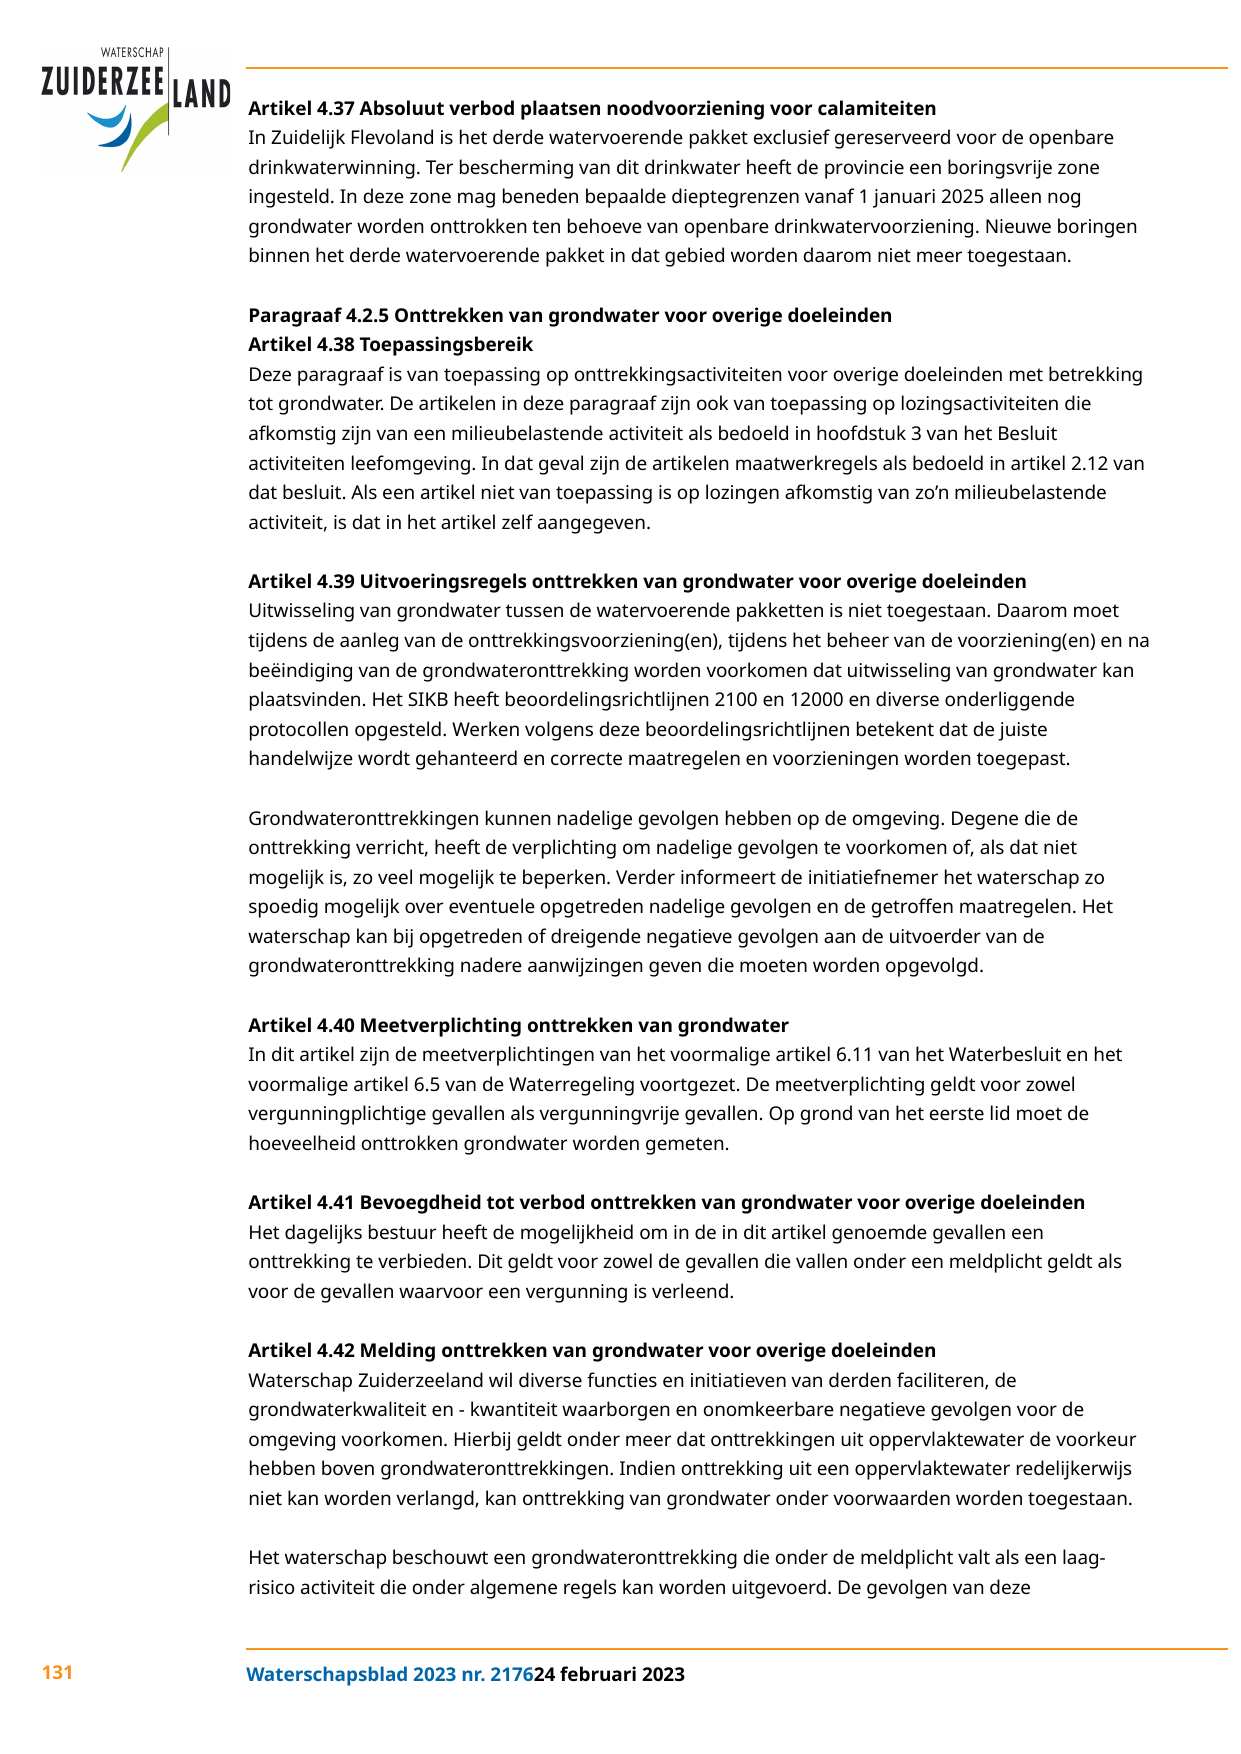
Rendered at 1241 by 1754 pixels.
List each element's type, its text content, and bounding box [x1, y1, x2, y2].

text Artikel 4.42 Melding onttrekken van grondwater voor overige doeleinden [248, 1337, 1152, 1363]
text Artikel 4.41 Bevoegdheid tot verbod onttrekken van grondwater voor overige doeleinden [248, 1189, 1152, 1215]
text Paragraaf 4.2.5 Onttrekken van grondwater voor overige doeleinden [248, 302, 1152, 328]
text Artikel 4.39 Uitvoeringsregels onttrekken van grondwater voor overige doeleinden [248, 568, 1152, 594]
picture [41, 47, 231, 172]
text Het waterschap beschouwt een grondwateronttrekking die onder de meldplicht valt als een laag-risico activiteit die onder algemene regels kan worden uitgevoerd. De gevolgen van deze [248, 1544, 1152, 1600]
text Artikel 4.37 Absoluut verbod plaatsen noodvoorziening voor calamiteiten [248, 95, 1152, 121]
text Deze paragraaf is van toepassing op onttrekkingsactiviteiten voor overige doeleinden met betrekking tot grondwater. De artikelen in deze paragraaf zijn ook van toepassing op lozingsactiviteiten die afkomstig zijn van een milieubelastende activiteit als bedoeld in hoofdstuk 3 van het Besluit activiteiten leefomgeving. In dat geval zijn de artikelen maatwerkregels als bedoeld in artikel 2.12 van dat besluit. Als een artikel niet van toepassing is op lozingen afkomstig van zo’n milieubelastende activiteit, is dat in het artikel zelf aangegeven. [248, 361, 1152, 535]
text In dit artikel zijn de meetverplichtingen van het voormalige artikel 6.11 van het Waterbesluit en het voormalige artikel 6.5 van de Waterregeling voortgezet. De meetverplichting geldt voor zowel vergunningplichtige gevallen als vergunningvrije gevallen. Op grond van het eerste lid moet de hoeveelheid onttrokken grondwater worden gemeten. [248, 1041, 1152, 1156]
text Grondwateronttrekkingen kunnen nadelige gevolgen hebben op de omgeving. Degene die de onttrekking verricht, heeft de verplichting om nadelige gevolgen te voorkomen of, als dat niet mogelijk is, zo veel mogelijk te beperken. Verder informeert de initiatiefnemer het waterschap zo spoedig mogelijk over eventuele opgetreden nadelige gevolgen en de getroffen maatregelen. Het waterschap kan bij opgetreden of dreigende negatieve gevolgen aan de uitvoerder van de grondwateronttrekking nadere aanwijzingen geven die moeten worden opgevolgd. [248, 805, 1152, 978]
text Waterschap Zuiderzeeland wil diverse functies en initiatieven van derden faciliteren, de grondwaterkwaliteit en - kwantiteit waarborgen en onomkeerbare negatieve gevolgen voor de omgeving voorkomen. Hierbij geldt onder meer dat onttrekkingen uit oppervlaktewater de voorkeur hebben boven grondwateronttrekkingen. Indien onttrekking uit een oppervlaktewater redelijkerwijs niet kan worden verlangd, kan onttrekking van grondwater onder voorwaarden worden toegestaan. [248, 1367, 1152, 1511]
text Uitwisseling van grondwater tussen de watervoerende pakketten is niet toegestaan. Daarom moet tijdens de aanleg van de onttrekkingsvoorziening(en), tijdens het beheer van de voorziening(en) en na beëindiging van de grondwateronttrekking worden voorkomen dat uitwisseling van grondwater kan plaatsvinden. Het SIKB heeft beoordelingsrichtlijnen 2100 en 12000 en diverse onderliggende protocollen opgesteld. Werken volgens deze beoordelingsrichtlijnen betekent dat de juiste handelwijze wordt gehanteerd en correcte maatregelen en voorzieningen worden toegepast. [248, 598, 1152, 771]
text Artikel 4.38 Toepassingsbereik [248, 331, 1152, 357]
text Het dagelijks bestuur heeft de mogelijkheid om in de in dit artikel genoemde gevallen een onttrekking te verbieden. Dit geldt voor zowel de gevallen die vallen onder een meldplicht geldt als voor de gevallen waarvoor een vergunning is verleend. [248, 1219, 1152, 1304]
text Artikel 4.40 Meetverplichting onttrekken van grondwater [248, 1012, 1152, 1038]
text In Zuidelijk Flevoland is het derde watervoerende pakket exclusief gereserveerd voor de openbare drinkwaterwinning. Ter bescherming van dit drinkwater heeft de provincie een boringsvrije zone ingesteld. In deze zone mag beneden bepaalde dieptegrenzen vanaf 1 januari 2025 alleen nog grondwater worden onttrokken ten behoeve van openbare drinkwatervoorziening. Nieuwe boringen binnen het derde watervoerende pakket in dat gebied worden daarom niet meer toegestaan. [248, 124, 1152, 268]
